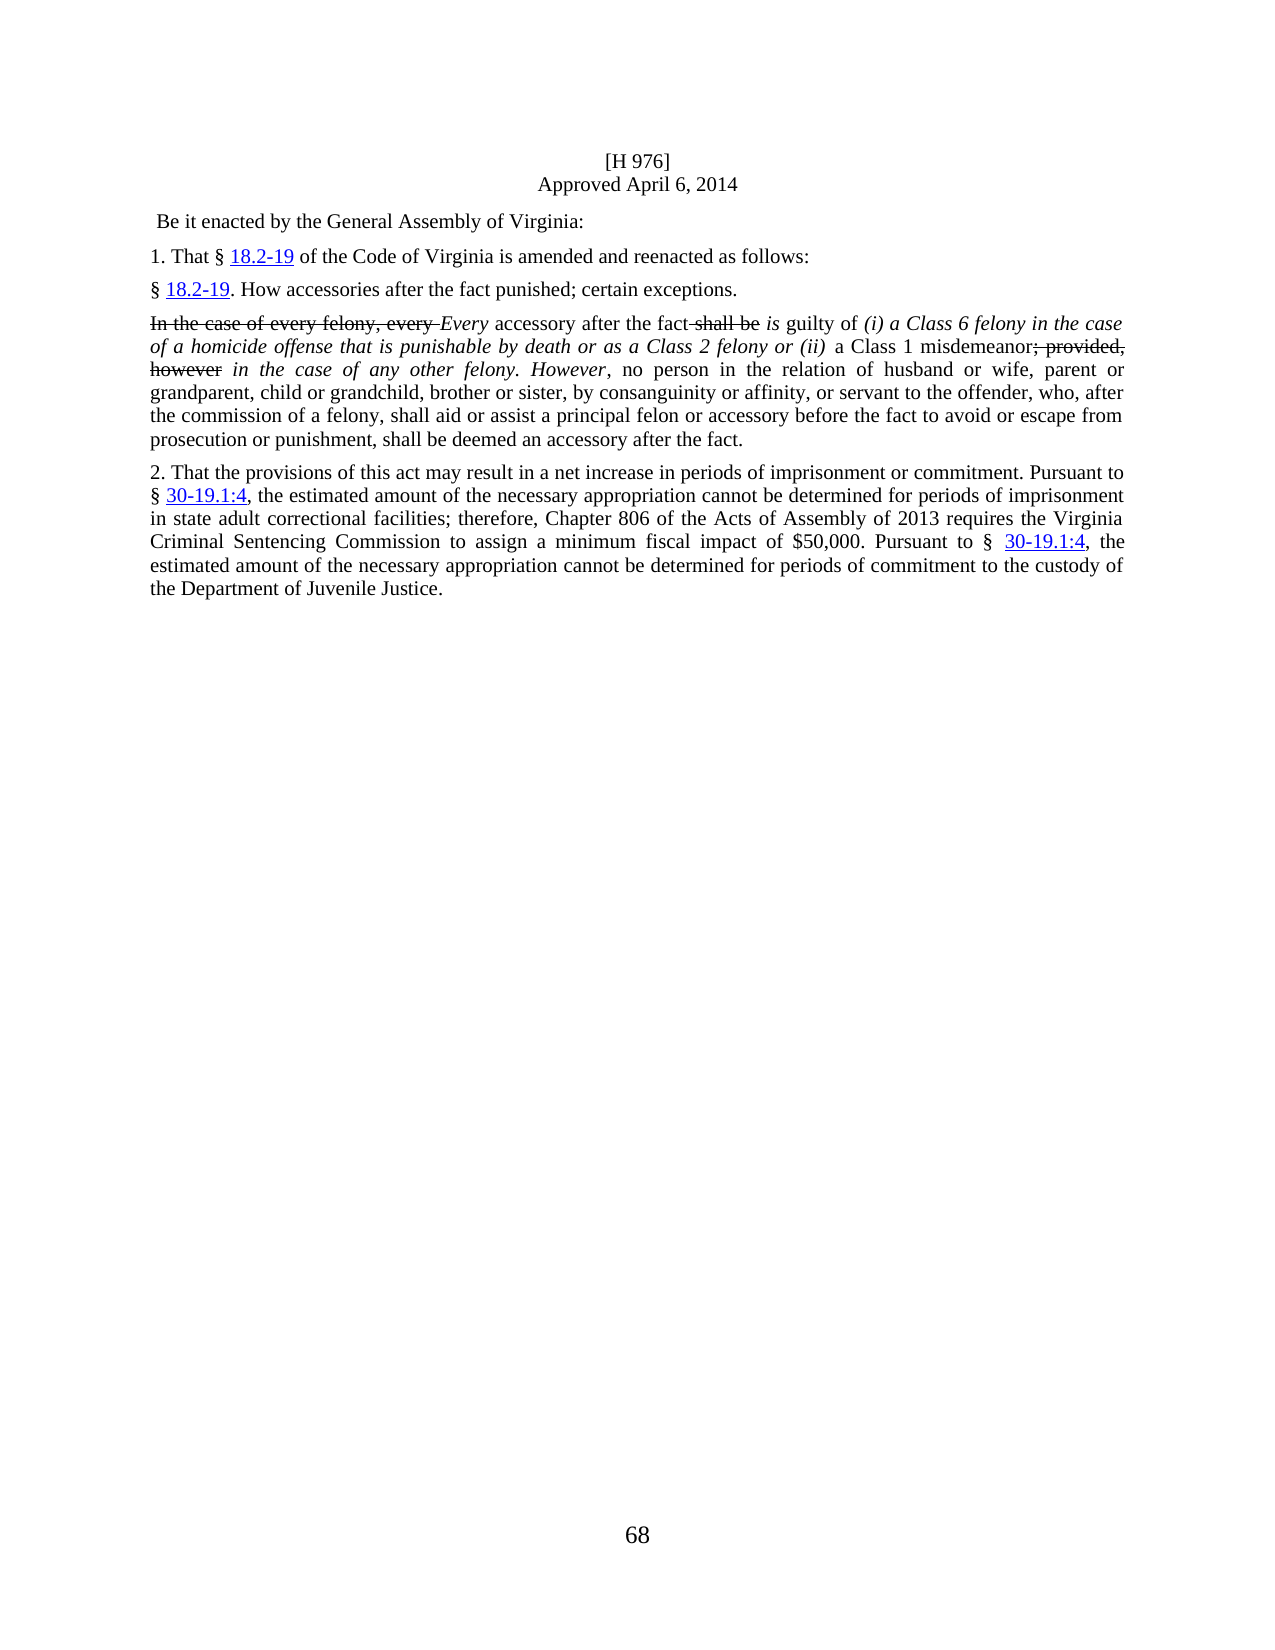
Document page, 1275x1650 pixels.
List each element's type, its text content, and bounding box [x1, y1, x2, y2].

text § 18.2-19. How accessories after the fact punished; certain exceptions. [150, 278, 1125, 301]
text 1. That § 18.2-19 of the Code of Virginia is amended and reenacted as follows: [150, 245, 1125, 268]
text Be it enacted by the General Assembly of Virginia: [150, 207, 1125, 234]
text 2. That the provisions of this act may result in a net increase in periods of imprisonment or commitment. Pursuant to § 30-19.1:4, the estimated amount of the necessary appropriation cannot be determined for periods of imprisonment in state adult correctional facilities; therefore, Chapter 806 of the Acts of Assembly of 2013 requires the Virginia Criminal Sentencing Commission to assign a minimum fiscal impact of $50,000. Pursuant to § 30-19.1:4, the estimated amount of the necessary appropriation cannot be determined for periods of commitment to the custody of the Department of Juvenile Justice. [150, 461, 1125, 600]
text In the case of every felony, every Every accessory after the fact shall be is guilty of (i) a Class 6 felony in the case of a homicide offense that is punishable by death or as a Class 2 felony or (ii) a Class 1 misdemeanor; provided, however in the case of any other felony. However, no person in the relation of husband or wife, parent or grandparent, child or grandchild, brother or sister, by consanguinity or affinity, or servant to the offender, who, after the commission of a felony, shall aid or assist a principal felon or accessory before the fact to avoid or escape from prosecution or punishment, shall be deemed an accessory after the fact. [150, 312, 1125, 451]
text Approved April 6, 2014 [150, 173, 1125, 196]
text [H 976] [150, 150, 1125, 173]
